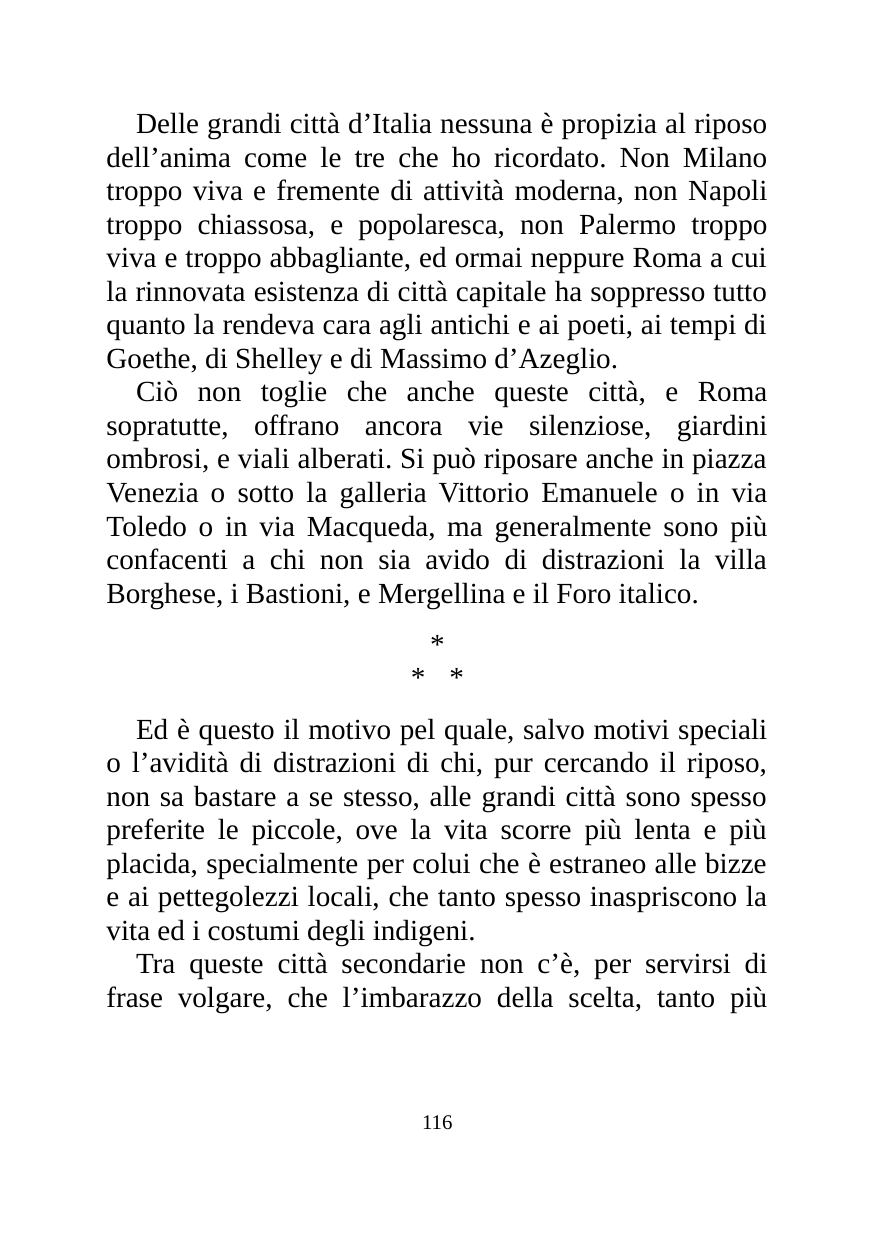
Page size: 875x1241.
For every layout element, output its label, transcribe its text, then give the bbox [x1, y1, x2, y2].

text Ed è questo il motivo pel quale, salvo motivi speciali o l’avidità di distrazioni di chi, pur cercando il riposo, non sa bastare a se stesso, alle grandi città sono spesso preferite le piccole, ove la vita scorre più lenta e più placida, specialmente per colui che è estraneo alle bizze e ai pettegolezzi locali, che tanto spesso inaspriscono la vita ed i costumi degli indigeni. [106, 712, 768, 947]
text * * * [106, 627, 768, 694]
text Ciò non toglie che anche queste città, e Roma sopratutte, offrano ancora vie silenziose, giardini ombrosi, e viali alberati. Si può riposare anche in piazza Venezia o sotto la galleria Vittorio Emanuele o in via Toledo o in via Macqueda, ma generalmente sono più confacenti a chi non sia avido di distrazioni la villa Borghese, i Bastioni, e Mergellina e il Foro italico. [106, 374, 768, 609]
text Tra queste città secondarie non c’è, per servirsi di frase volgare, che l’imbarazzo della scelta, tanto più [106, 947, 768, 1014]
text Delle grandi città d’Italia nessuna è propizia al riposo dell’anima come le tre che ho ricordato. Non Milano troppo viva e fremente di attività moderna, non Napoli troppo chiassosa, e popolaresca, non Palermo troppo viva e troppo abbagliante, ed ormai neppure Roma a cui la rinnovata esistenza di città capitale ha soppresso tutto quanto la rendeva cara agli antichi e ai poeti, ai tempi di Goethe, di Shelley e di Massimo d’Azeglio. [106, 106, 768, 374]
